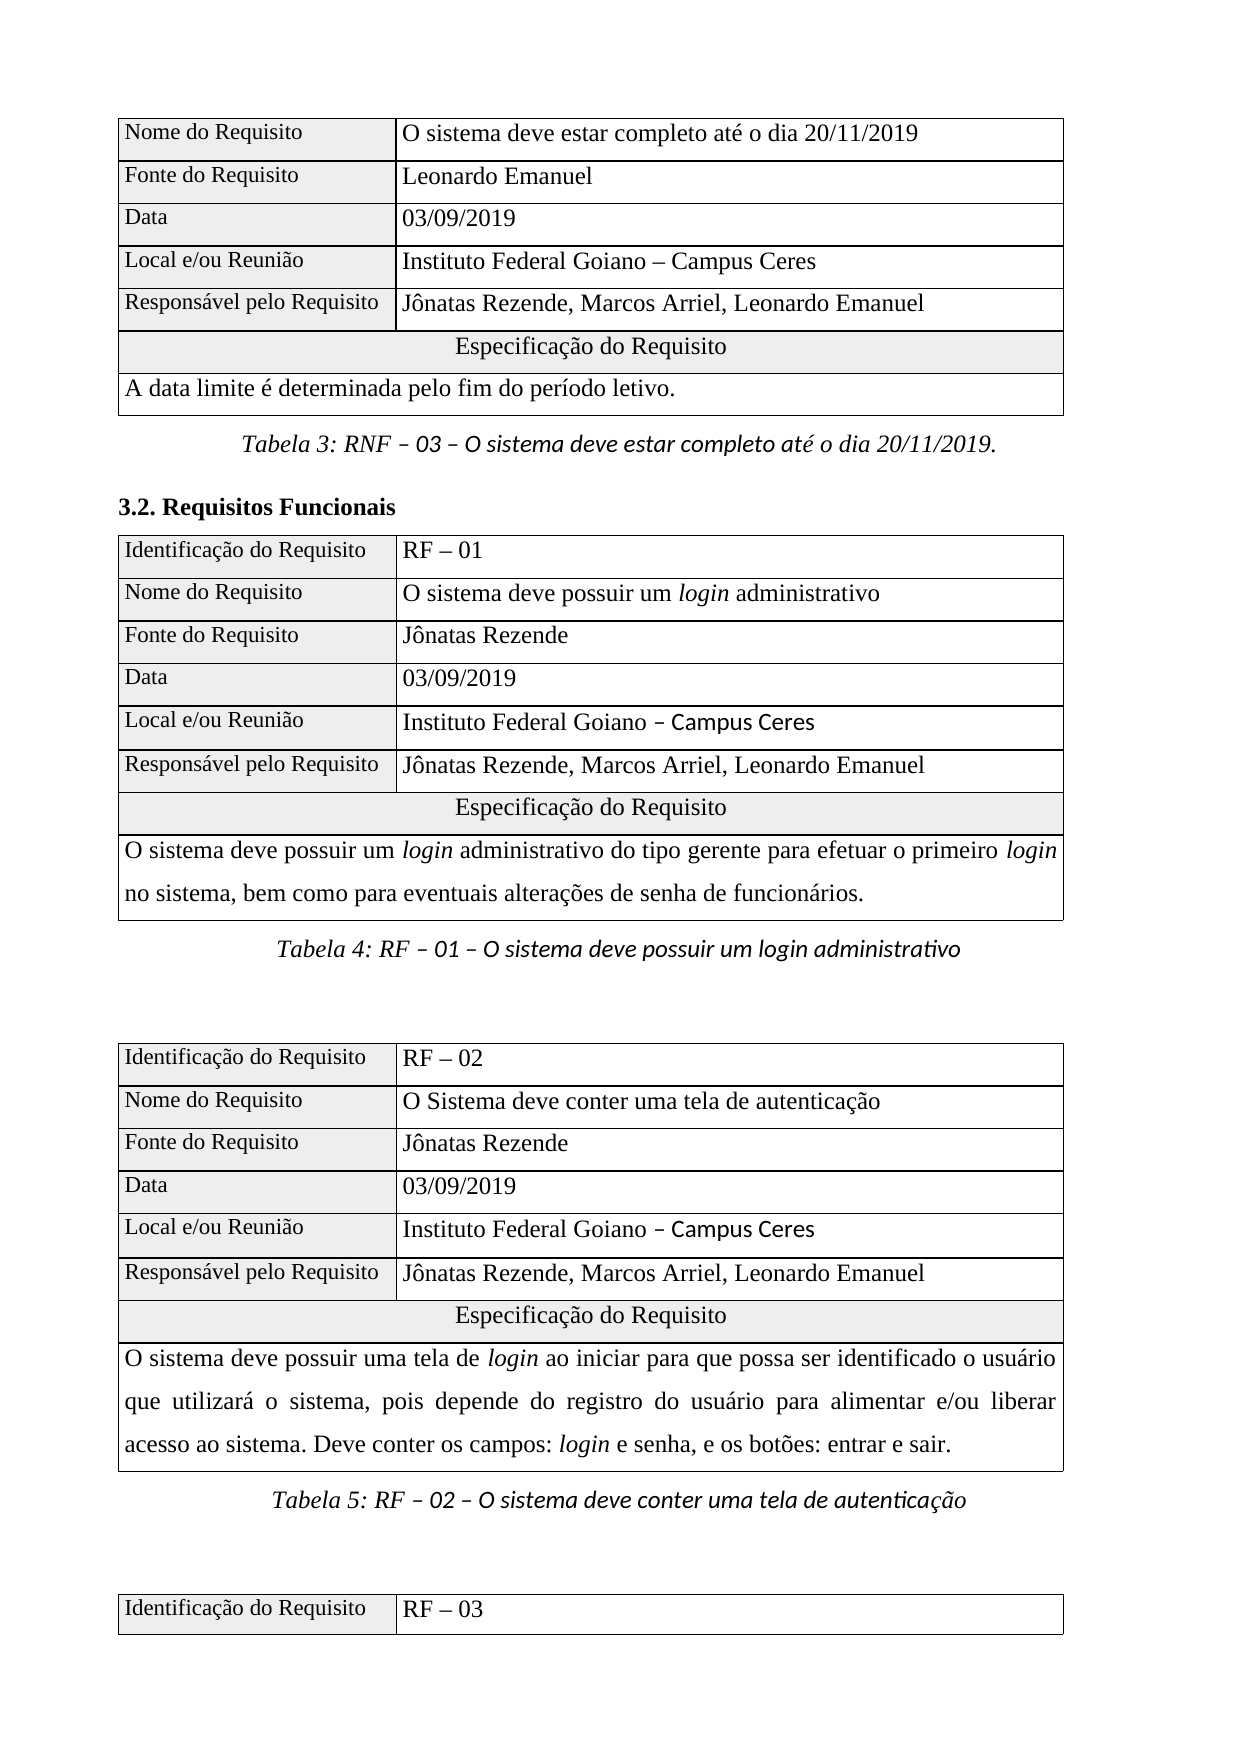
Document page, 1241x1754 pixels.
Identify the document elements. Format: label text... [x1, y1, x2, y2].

table_cell Especificação do Requisito [119, 1301, 1063, 1342]
table_cell Fonte do Requisito [119, 622, 396, 663]
table_cell Responsável pelo Requisito [119, 1259, 396, 1300]
table_cell Especificação do Requisito [119, 332, 1063, 373]
table_cell Responsável pelo Requisito [119, 289, 395, 330]
table_cell 03/09/2019 [397, 204, 1063, 245]
table_cell Instituto Federal Goiano – Campus Ceres [397, 247, 1063, 288]
table_cell Local e/ou Reunião [119, 1214, 396, 1257]
table_cell O sistema deve estar completo até o dia 20/11/2019 [397, 119, 1063, 160]
table_cell Data [119, 1172, 396, 1213]
table_header Identificação do Requisito [119, 1595, 396, 1634]
table_cell Leonardo Emanuel [397, 162, 1063, 203]
table_cell Jônatas Rezende, Marcos Arriel, Leonardo Emanuel [397, 1259, 1063, 1300]
table_cell Especificação do Requisito [119, 793, 1063, 834]
table_header Identificação do Requisito [119, 1044, 396, 1085]
table_cell 03/09/2019 [397, 1172, 1063, 1213]
table_cell Fonte do Requisito [119, 162, 395, 203]
table_header RF – 02 [397, 1044, 1063, 1085]
table_cell Local e/ou Reunião [119, 247, 395, 288]
text Tabela 5: RF – 02 – O sistema deve conter uma tela de autenticação [118, 1484, 1122, 1514]
table_header RF – 03 [397, 1595, 1063, 1634]
table_cell O sistema deve possuir uma tela de login ao iniciar para que possa ser identificado o usuário que utilizará o sistema, pois depende do registro do usuário para alimentar e/ou liberar acesso ao sistema. Deve conter os campos: login e senha, e os botões: entrar e sair. [119, 1344, 1063, 1471]
table_cell Nome do Requisito [119, 119, 395, 160]
table_cell Jônatas Rezende [397, 622, 1063, 663]
table_cell Jônatas Rezende [397, 1129, 1063, 1170]
table_cell Jônatas Rezende, Marcos Arriel, Leonardo Emanuel [397, 751, 1063, 792]
text Tabela 3: RNF – 03 – O sistema deve estar completo até o dia 20/11/2019. [118, 428, 1122, 459]
table_cell Fonte do Requisito [119, 1129, 396, 1170]
table_cell 03/09/2019 [397, 664, 1063, 705]
table_cell Instituto Federal Goiano – Campus Ceres [397, 1214, 1063, 1257]
text Tabela 4: RF – 01 – O sistema deve possuir um login administrativo [118, 933, 1122, 963]
table_cell Nome do Requisito [119, 579, 396, 620]
table_cell Instituto Federal Goiano – Campus Ceres [397, 707, 1063, 749]
table_cell Data [119, 664, 396, 705]
table_cell O sistema deve possuir um login administrativo [397, 579, 1063, 620]
table_cell Jônatas Rezende, Marcos Arriel, Leonardo Emanuel [397, 289, 1063, 330]
table_header RF – 01 [397, 536, 1063, 578]
table_cell Local e/ou Reunião [119, 707, 396, 749]
table_cell A data limite é determinada pelo fim do período letivo. [119, 374, 1063, 415]
table_header Identificação do Requisito [119, 536, 396, 578]
table_cell Nome do Requisito [119, 1087, 396, 1128]
table_cell Data [119, 204, 395, 245]
text 3.2. Requisitos Funcionais [118, 492, 1122, 521]
table_cell Responsável pelo Requisito [119, 751, 396, 792]
table_cell O Sistema deve conter uma tela de autenticação [397, 1087, 1063, 1128]
table_cell O sistema deve possuir um login administrativo do tipo gerente para efetuar o primeiro login no sistema, bem como para eventuais alterações de senha de funcionários. [119, 836, 1063, 920]
